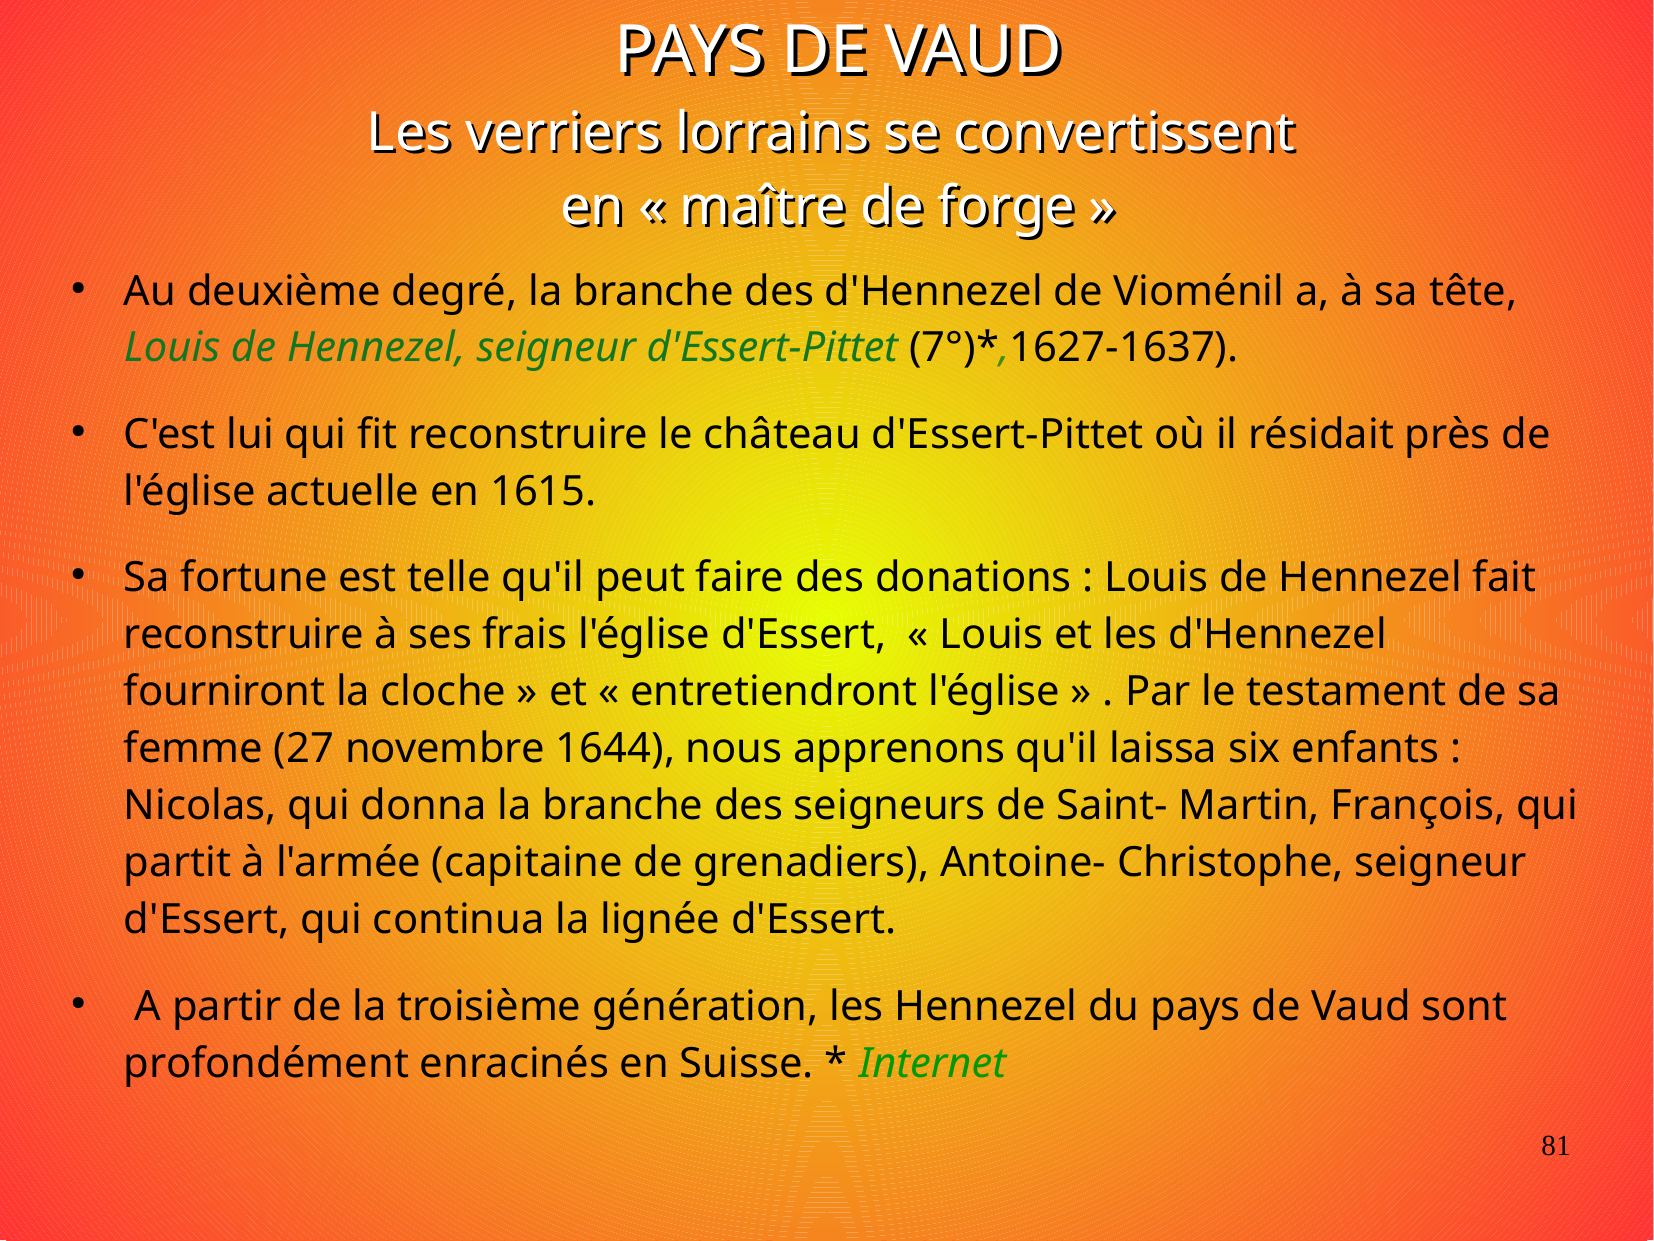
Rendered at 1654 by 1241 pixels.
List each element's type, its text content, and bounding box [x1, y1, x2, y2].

title PAYS DE VAUD Les verriers lorrains se convertissent en « maître de forge » [94, 11, 1583, 231]
list Au deuxième degré, la branche des d'Hennezel de Vioménil a, à sa tête, Louis de Hennezel, seigneur d'Essert-Pittet (7°)*,1627-1637). C'est lui qui fit reconstruire le château d'Essert-Pittet où il résidait près de l'église actuelle en 1615. Sa fortune est telle qu'il peut faire des donations : Louis de Hennezel fait reconstruire à ses frais l'église d'Essert, « Louis et les d'Hennezel fourniront la cloche » et « entretiendront l'église » . Par le testament de sa femme (27 novembre 1644), nous apprenons qu'il laissa six enfants : Nicolas, qui donna la branche des seigneurs de Saint- Martin, François, qui partit à l'armée (capitaine de grenadiers), Antoine- Christophe, seigneur d'Essert, qui continua la lignée d'Essert. A partir de la troisième génération, les Hennezel du pays de Vaud sont profondément enracinés en Suisse. * Internet [53, 260, 1589, 1123]
